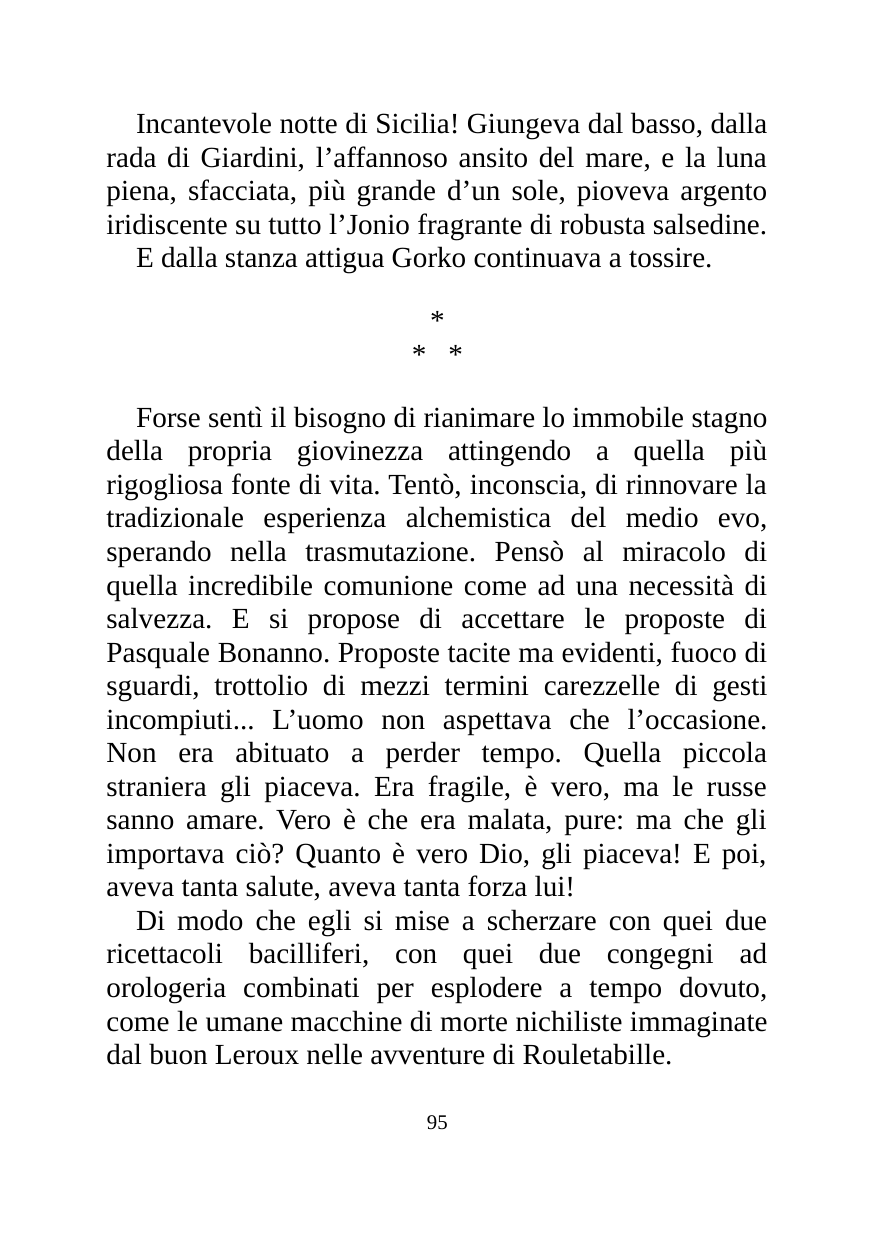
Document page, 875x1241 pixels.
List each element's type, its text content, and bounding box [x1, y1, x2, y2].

text Di modo che egli si mise a scherzare con quei due ricettacoli bacilliferi, con quei due congegni ad orologeria combinati per esplodere a tempo dovuto, come le umane macchine di morte nichiliste immaginate dal buon Leroux nelle avventure di Rouletabille. [106, 903, 768, 1071]
text * * * [106, 303, 768, 371]
text Incantevole notte di Sicilia! Giungeva dal basso, dalla rada di Giardini, l’affannoso ansito del mare, e la luna piena, sfacciata, più grande d’un sole, pioveva argento iridiscente su tutto l’Jonio fragrante di robusta salsedine. [106, 106, 768, 240]
text E dalla stanza attigua Gorko continuava a tossire. [106, 240, 768, 274]
text Forse sentì il bisogno di rianimare lo immobile stagno della propria giovinezza attingendo a quella più rigogliosa fonte di vita. Tentò, inconscia, di rinnovare la tradizionale esperienza alchemistica del medio evo, sperando nella trasmutazione. Pensò al miracolo di quella incredibile comunione come ad una necessità di salvezza. E si propose di accettare le proposte di Pasquale Bonanno. Proposte tacite ma evidenti, fuoco di sguardi, trottolio di mezzi termini carezzelle di gesti incompiuti... L’uomo non aspettava che l’occasione. Non era abituato a perder tempo. Quella piccola straniera gli piaceva. Era fragile, è vero, ma le russe sanno amare. Vero è che era malata, pure: ma che gli importava ciò? Quanto è vero Dio, gli piaceva! E poi, aveva tanta salute, aveva tanta forza lui! [106, 400, 768, 903]
